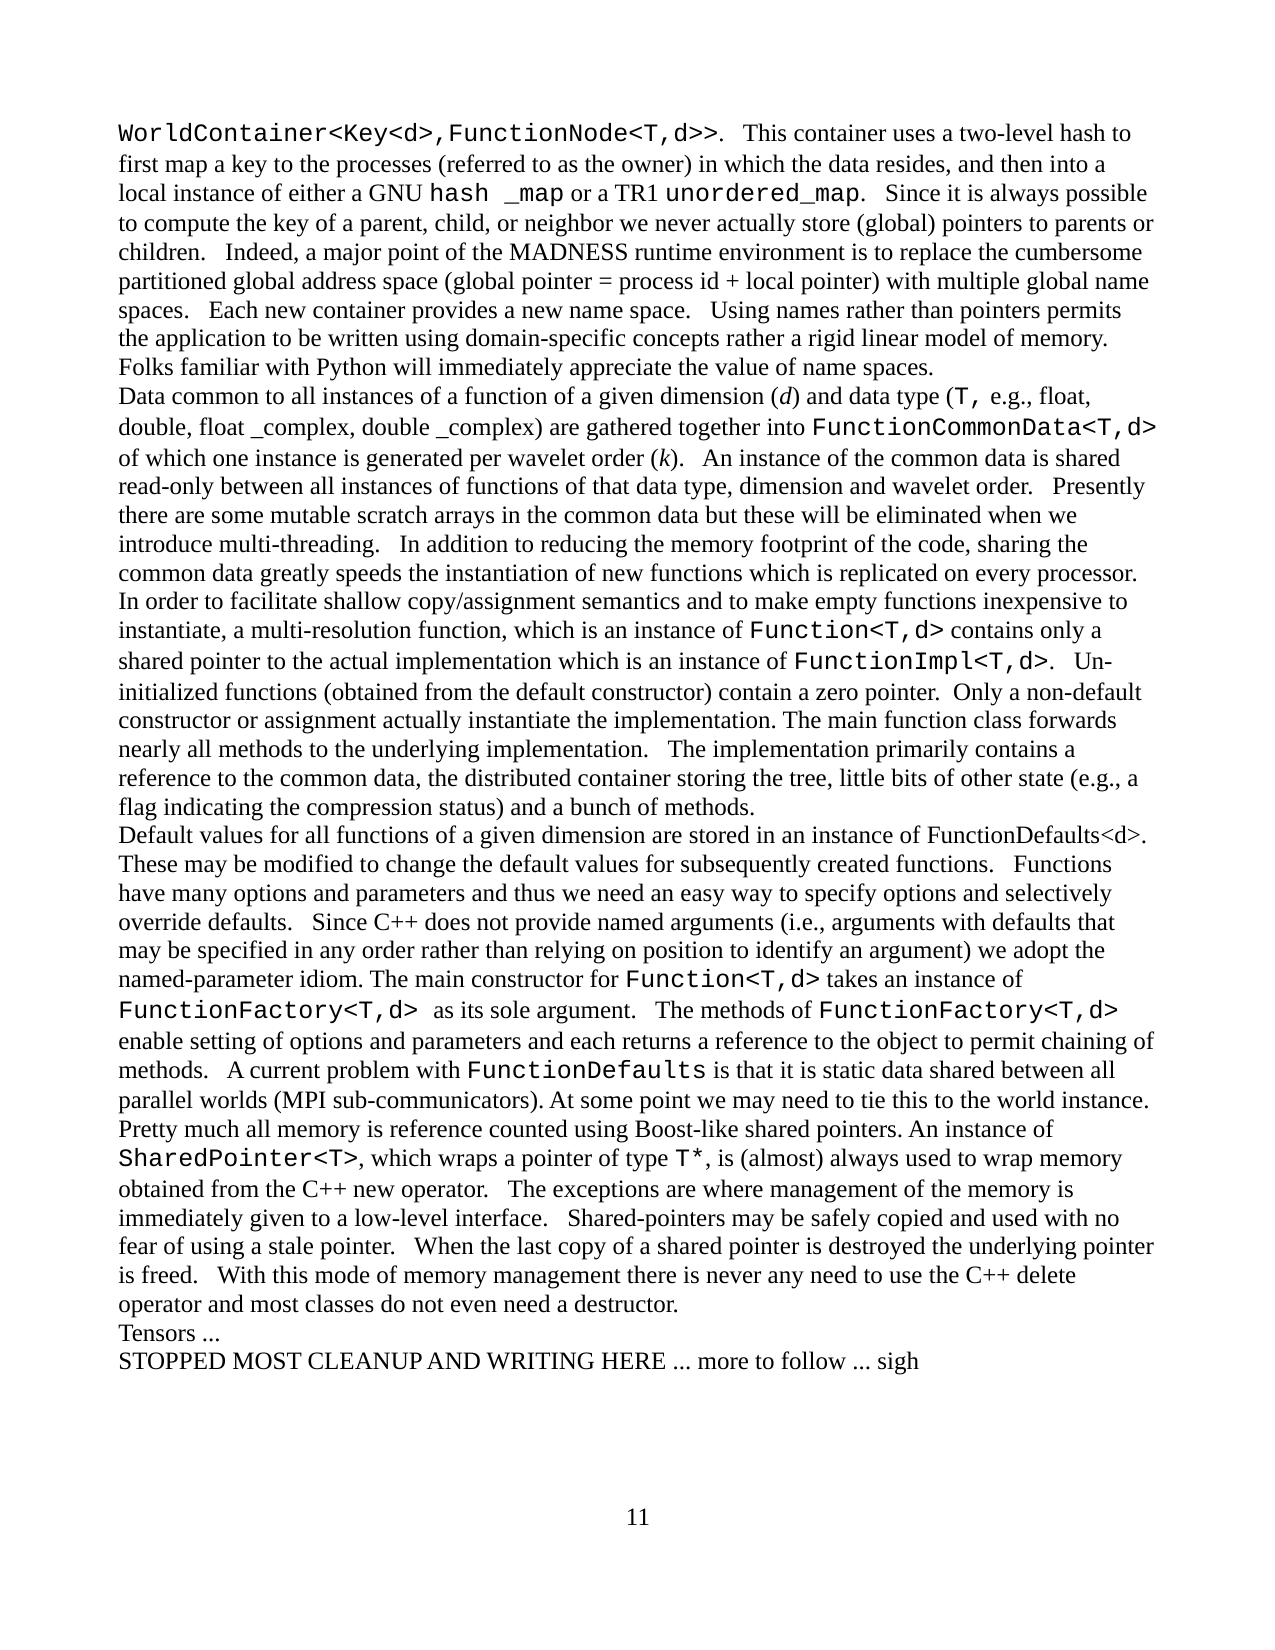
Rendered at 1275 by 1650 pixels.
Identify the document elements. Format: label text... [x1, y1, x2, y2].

text WorldContainer<Key<d>,FunctionNode<T,d>>. This container uses a two-level hash to first map a key to the processes (referred to as the owner) in which the data resides, and then into a local instance of either a GNU hash _map or a TR1 unordered_map. Since it is always possible to compute the key of a parent, child, or neighbor we never actually store (global) pointers to parents or children. Indeed, a major point of the MADNESS runtime environment is to replace the cumbersome partitioned global address space (global pointer = process id + local pointer) with multiple global name spaces. Each new container provides a new name space. Using names rather than pointers permits the application to be written using domain-specific concepts rather a rigid linear model of memory. Folks familiar with Python will immediately appreciate the value of name spaces. [118, 118, 1157, 381]
text Pretty much all memory is reference counted using Boost-like shared pointers. An instance of SharedPointer<T>, which wraps a pointer of type T*, is (almost) always used to wrap memory obtained from the C++ new operator. The exceptions are where management of the memory is immediately given to a low-level interface. Shared-pointers may be safely copied and used with no fear of using a stale pointer. When the last copy of a shared pointer is destroyed the underlying pointer is freed. With this mode of memory management there is never any need to use the C++ delete operator and most classes do not even need a destructor. [118, 1114, 1157, 1318]
text Tensors ... [118, 1318, 1157, 1346]
text STOPPED MOST CLEANUP AND WRITING HERE ... more to follow ... sigh [118, 1346, 1157, 1375]
text Data common to all instances of a function of a given dimension (d) and data type (T, e.g., float, double, float _complex, double _complex) are gathered together into FunctionCommonData<T,d> of which one instance is generated per wavelet order (k). An instance of the common data is shared read-only between all instances of functions of that data type, dimension and wavelet order. Presently there are some mutable scratch arrays in the common data but these will be eliminated when we introduce multi-threading. In addition to reducing the memory footprint of the code, sharing the common data greatly speeds the instantiation of new functions which is replicated on every processor. [118, 381, 1157, 586]
text Default values for all functions of a given dimension are stored in an instance of FunctionDefaults<d>. These may be modified to change the default values for subsequently created functions. Functions have many options and parameters and thus we need an easy way to specify options and selectively override defaults. Since C++ does not provide named arguments (i.e., arguments with defaults that may be specified in any order rather than relying on position to identify an argument) we adopt the named-parameter idiom. The main constructor for Function<T,d> takes an instance of FunctionFactory<T,d> as its sole argument. The methods of FunctionFactory<T,d> enable setting of options and parameters and each returns a reference to the object to permit chaining of methods. A current problem with FunctionDefaults is that it is static data shared between all parallel worlds (MPI sub-communicators). At some point we may need to tie this to the world instance. [118, 821, 1157, 1114]
text In order to facilitate shallow copy/assignment semantics and to make empty functions inexpensive to instantiate, a multi-resolution function, which is an instance of Function<T,d> contains only a shared pointer to the actual implementation which is an instance of FunctionImpl<T,d>. Un-initialized functions (obtained from the default constructor) contain a zero pointer. Only a non-default constructor or assignment actually instantiate the implementation. The main function class forwards nearly all methods to the underlying implementation. The implementation primarily contains a reference to the common data, the distributed container storing the tree, little bits of other state (e.g., a flag indicating the compression status) and a bunch of methods. [118, 586, 1157, 821]
